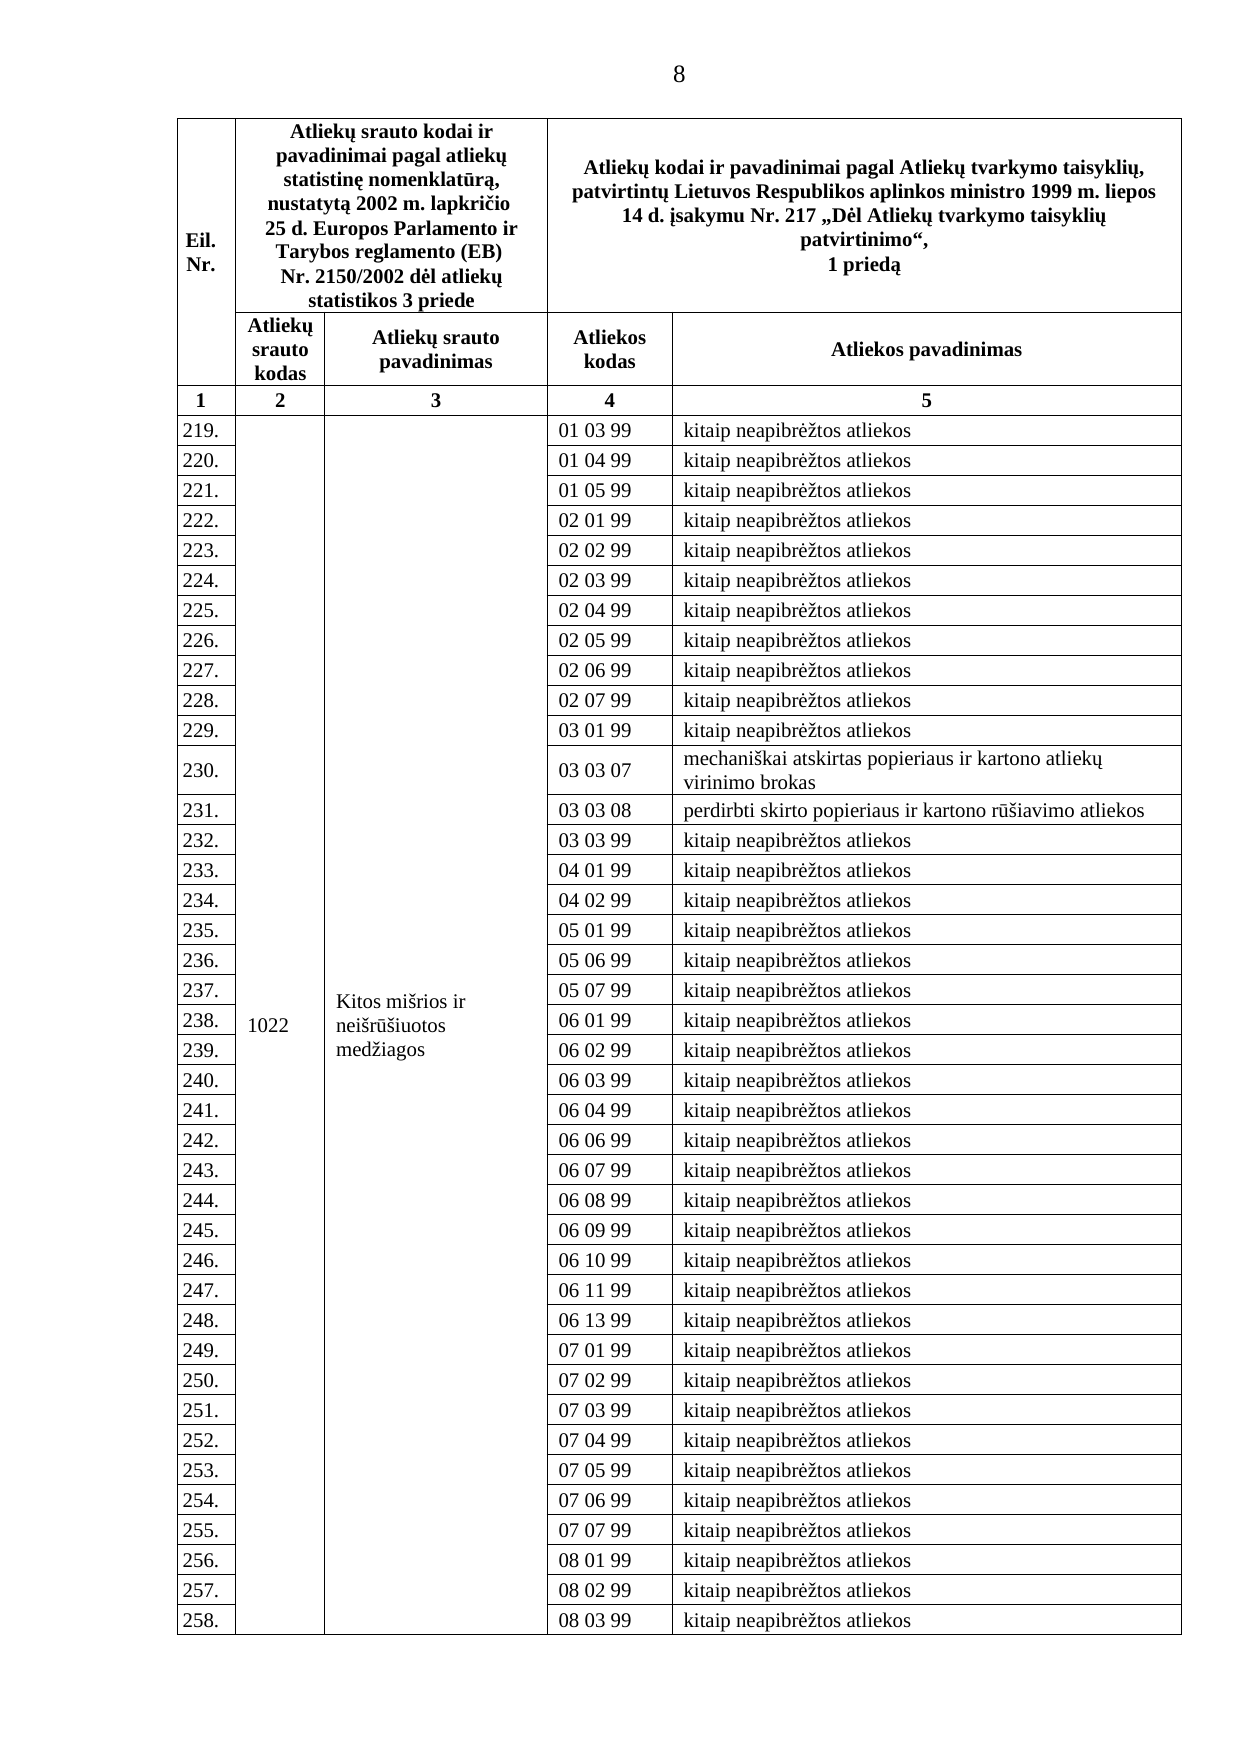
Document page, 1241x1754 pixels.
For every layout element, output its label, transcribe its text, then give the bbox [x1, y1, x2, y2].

table_cell 233. [178, 855, 235, 884]
table_cell 226. [178, 626, 235, 655]
table_cell kitaip neapibrėžtos atliekos [673, 1335, 1181, 1364]
table_cell 03 03 07 [548, 746, 672, 794]
table_cell kitaip neapibrėžtos atliekos [673, 686, 1181, 715]
table_cell 06 06 99 [548, 1125, 672, 1154]
table_cell 01 04 99 [548, 446, 672, 475]
table_cell kitaip neapibrėžtos atliekos [673, 1215, 1181, 1244]
table_cell 224. [178, 566, 235, 595]
table_cell 232. [178, 825, 235, 854]
table_cell 06 10 99 [548, 1245, 672, 1274]
table_cell kitaip neapibrėžtos atliekos [673, 566, 1181, 595]
table_cell kitaip neapibrėžtos atliekos [673, 656, 1181, 685]
table_cell kitaip neapibrėžtos atliekos [673, 626, 1181, 655]
table_cell 01 03 99 [548, 416, 672, 445]
table_cell 04 01 99 [548, 855, 672, 884]
table_cell kitaip neapibrėžtos atliekos [673, 1305, 1181, 1334]
table_cell kitaip neapibrėžtos atliekos [673, 476, 1181, 505]
table_cell 230. [178, 746, 235, 794]
table_cell 256. [178, 1545, 235, 1574]
table_cell 223. [178, 536, 235, 565]
table_cell 234. [178, 885, 235, 914]
table_header Eil. Nr. [178, 119, 235, 385]
table_cell 06 09 99 [548, 1215, 672, 1244]
table_cell kitaip neapibrėžtos atliekos [673, 1185, 1181, 1214]
table_cell 253. [178, 1455, 235, 1484]
table_cell kitaip neapibrėžtos atliekos [673, 1605, 1181, 1634]
table_cell 08 03 99 [548, 1605, 672, 1634]
table_cell 3 [325, 386, 547, 415]
table_cell 06 04 99 [548, 1095, 672, 1124]
table_cell 05 06 99 [548, 945, 672, 974]
table_cell 221. [178, 476, 235, 505]
table_cell 255. [178, 1515, 235, 1544]
table_cell 245. [178, 1215, 235, 1244]
table_cell Atliekos pavadinimas [673, 313, 1181, 385]
table_cell 229. [178, 716, 235, 745]
table_cell Atliekų srauto kodas [236, 313, 324, 385]
table_cell 5 [673, 386, 1181, 415]
table_cell 225. [178, 596, 235, 625]
table_cell kitaip neapibrėžtos atliekos [673, 716, 1181, 745]
table_cell 242. [178, 1125, 235, 1154]
table_cell 243. [178, 1155, 235, 1184]
table_cell 227. [178, 656, 235, 685]
table_cell kitaip neapibrėžtos atliekos [673, 1245, 1181, 1274]
table_cell kitaip neapibrėžtos atliekos [673, 416, 1181, 445]
table_cell 02 07 99 [548, 686, 672, 715]
table_cell kitaip neapibrėžtos atliekos [673, 596, 1181, 625]
table_cell 06 01 99 [548, 1005, 672, 1034]
table_cell mechaniškai atskirtas popieriaus ir kartono atliekų virinimo brokas [673, 746, 1181, 794]
table_cell 05 01 99 [548, 915, 672, 944]
table_cell kitaip neapibrėžtos atliekos [673, 446, 1181, 475]
table_cell 238. [178, 1005, 235, 1034]
table_cell 07 04 99 [548, 1425, 672, 1454]
table_cell kitaip neapibrėžtos atliekos [673, 1035, 1181, 1064]
table_cell kitaip neapibrėžtos atliekos [673, 1275, 1181, 1304]
table_cell 254. [178, 1485, 235, 1514]
table_cell 01 05 99 [548, 476, 672, 505]
table_cell 03 01 99 [548, 716, 672, 745]
table_cell 257. [178, 1575, 235, 1604]
table_cell 02 01 99 [548, 506, 672, 535]
table_cell 02 06 99 [548, 656, 672, 685]
table_cell 251. [178, 1395, 235, 1424]
table_cell 05 07 99 [548, 975, 672, 1004]
table_cell kitaip neapibrėžtos atliekos [673, 1095, 1181, 1124]
table_cell 222. [178, 506, 235, 535]
table_cell 258. [178, 1605, 235, 1634]
table_cell 07 06 99 [548, 1485, 672, 1514]
table_cell 235. [178, 915, 235, 944]
table_cell 06 11 99 [548, 1275, 672, 1304]
table_cell kitaip neapibrėžtos atliekos [673, 1425, 1181, 1454]
table_cell perdirbti skirto popieriaus ir kartono rūšiavimo atliekos [673, 795, 1181, 824]
table_cell kitaip neapibrėžtos atliekos [673, 1155, 1181, 1184]
table_cell kitaip neapibrėžtos atliekos [673, 506, 1181, 535]
table_cell Atliekų srauto pavadinimas [325, 313, 547, 385]
table_cell 219. [178, 416, 235, 445]
table_cell 03 03 99 [548, 825, 672, 854]
table_cell kitaip neapibrėžtos atliekos [673, 1125, 1181, 1154]
table_cell 252. [178, 1425, 235, 1454]
table_cell 08 01 99 [548, 1545, 672, 1574]
table_cell 02 05 99 [548, 626, 672, 655]
table_cell 08 02 99 [548, 1575, 672, 1604]
table_cell kitaip neapibrėžtos atliekos [673, 1395, 1181, 1424]
table_cell kitaip neapibrėžtos atliekos [673, 1455, 1181, 1484]
table_cell kitaip neapibrėžtos atliekos [673, 885, 1181, 914]
table_cell kitaip neapibrėžtos atliekos [673, 1575, 1181, 1604]
table_cell 2 [236, 386, 324, 415]
table_cell 02 03 99 [548, 566, 672, 595]
table_cell 237. [178, 975, 235, 1004]
table_cell 250. [178, 1365, 235, 1394]
table_cell 246. [178, 1245, 235, 1274]
table_cell kitaip neapibrėžtos atliekos [673, 825, 1181, 854]
table_cell kitaip neapibrėžtos atliekos [673, 945, 1181, 974]
table_cell kitaip neapibrėžtos atliekos [673, 536, 1181, 565]
table_cell 06 08 99 [548, 1185, 672, 1214]
table_cell 228. [178, 686, 235, 715]
table_cell 07 05 99 [548, 1455, 672, 1484]
table_header Atliekų kodai ir pavadinimai pagal Atliekų tvarkymo taisyklių, patvirtintų Lietuvos Respublikos aplinkos ministro 1999 m. liepos 14 d. įsakymu Nr. 217 „Dėl Atliekų tvarkymo taisyklių patvirtinimo“, 1 priedą [548, 119, 1181, 312]
table_cell kitaip neapibrėžtos atliekos [673, 1545, 1181, 1574]
table_cell 249. [178, 1335, 235, 1364]
table_cell kitaip neapibrėžtos atliekos [673, 1005, 1181, 1034]
table_cell 4 [548, 386, 672, 415]
table_cell 07 07 99 [548, 1515, 672, 1544]
table_cell 236. [178, 945, 235, 974]
table_cell 239. [178, 1035, 235, 1064]
table_cell 02 04 99 [548, 596, 672, 625]
table_cell 07 02 99 [548, 1365, 672, 1394]
table_cell kitaip neapibrėžtos atliekos [673, 855, 1181, 884]
table_cell 240. [178, 1065, 235, 1094]
table_cell 241. [178, 1095, 235, 1124]
table_cell 248. [178, 1305, 235, 1334]
table_cell 231. [178, 795, 235, 824]
table_cell Atliekos kodas [548, 313, 672, 385]
table_cell 02 02 99 [548, 536, 672, 565]
table_cell kitaip neapibrėžtos atliekos [673, 915, 1181, 944]
table_cell kitaip neapibrėžtos atliekos [673, 975, 1181, 1004]
table_cell 03 03 08 [548, 795, 672, 824]
table_cell 1022 [236, 416, 324, 1634]
table_header Atliekų srauto kodai ir pavadinimai pagal atliekų statistinę nomenklatūrą, nustatytą 2002 m. lapkričio 25 d. Europos Parlamento ir Tarybos reglamento (EB) Nr. 2150/2002 dėl atliekų statistikos 3 priede [236, 119, 547, 312]
table_cell 07 01 99 [548, 1335, 672, 1364]
table_cell kitaip neapibrėžtos atliekos [673, 1485, 1181, 1514]
table_cell 220. [178, 446, 235, 475]
table_cell 244. [178, 1185, 235, 1214]
table_cell 04 02 99 [548, 885, 672, 914]
table_cell 06 02 99 [548, 1035, 672, 1064]
table_cell kitaip neapibrėžtos atliekos [673, 1515, 1181, 1544]
table_cell Kitos mišrios ir neišrūšiuotos medžiagos [325, 416, 547, 1634]
table_cell kitaip neapibrėžtos atliekos [673, 1065, 1181, 1094]
table_cell 07 03 99 [548, 1395, 672, 1424]
table_cell 06 03 99 [548, 1065, 672, 1094]
table_cell 06 07 99 [548, 1155, 672, 1184]
table_cell 1 [178, 386, 235, 415]
table_cell 247. [178, 1275, 235, 1304]
table_cell 06 13 99 [548, 1305, 672, 1334]
table_cell kitaip neapibrėžtos atliekos [673, 1365, 1181, 1394]
